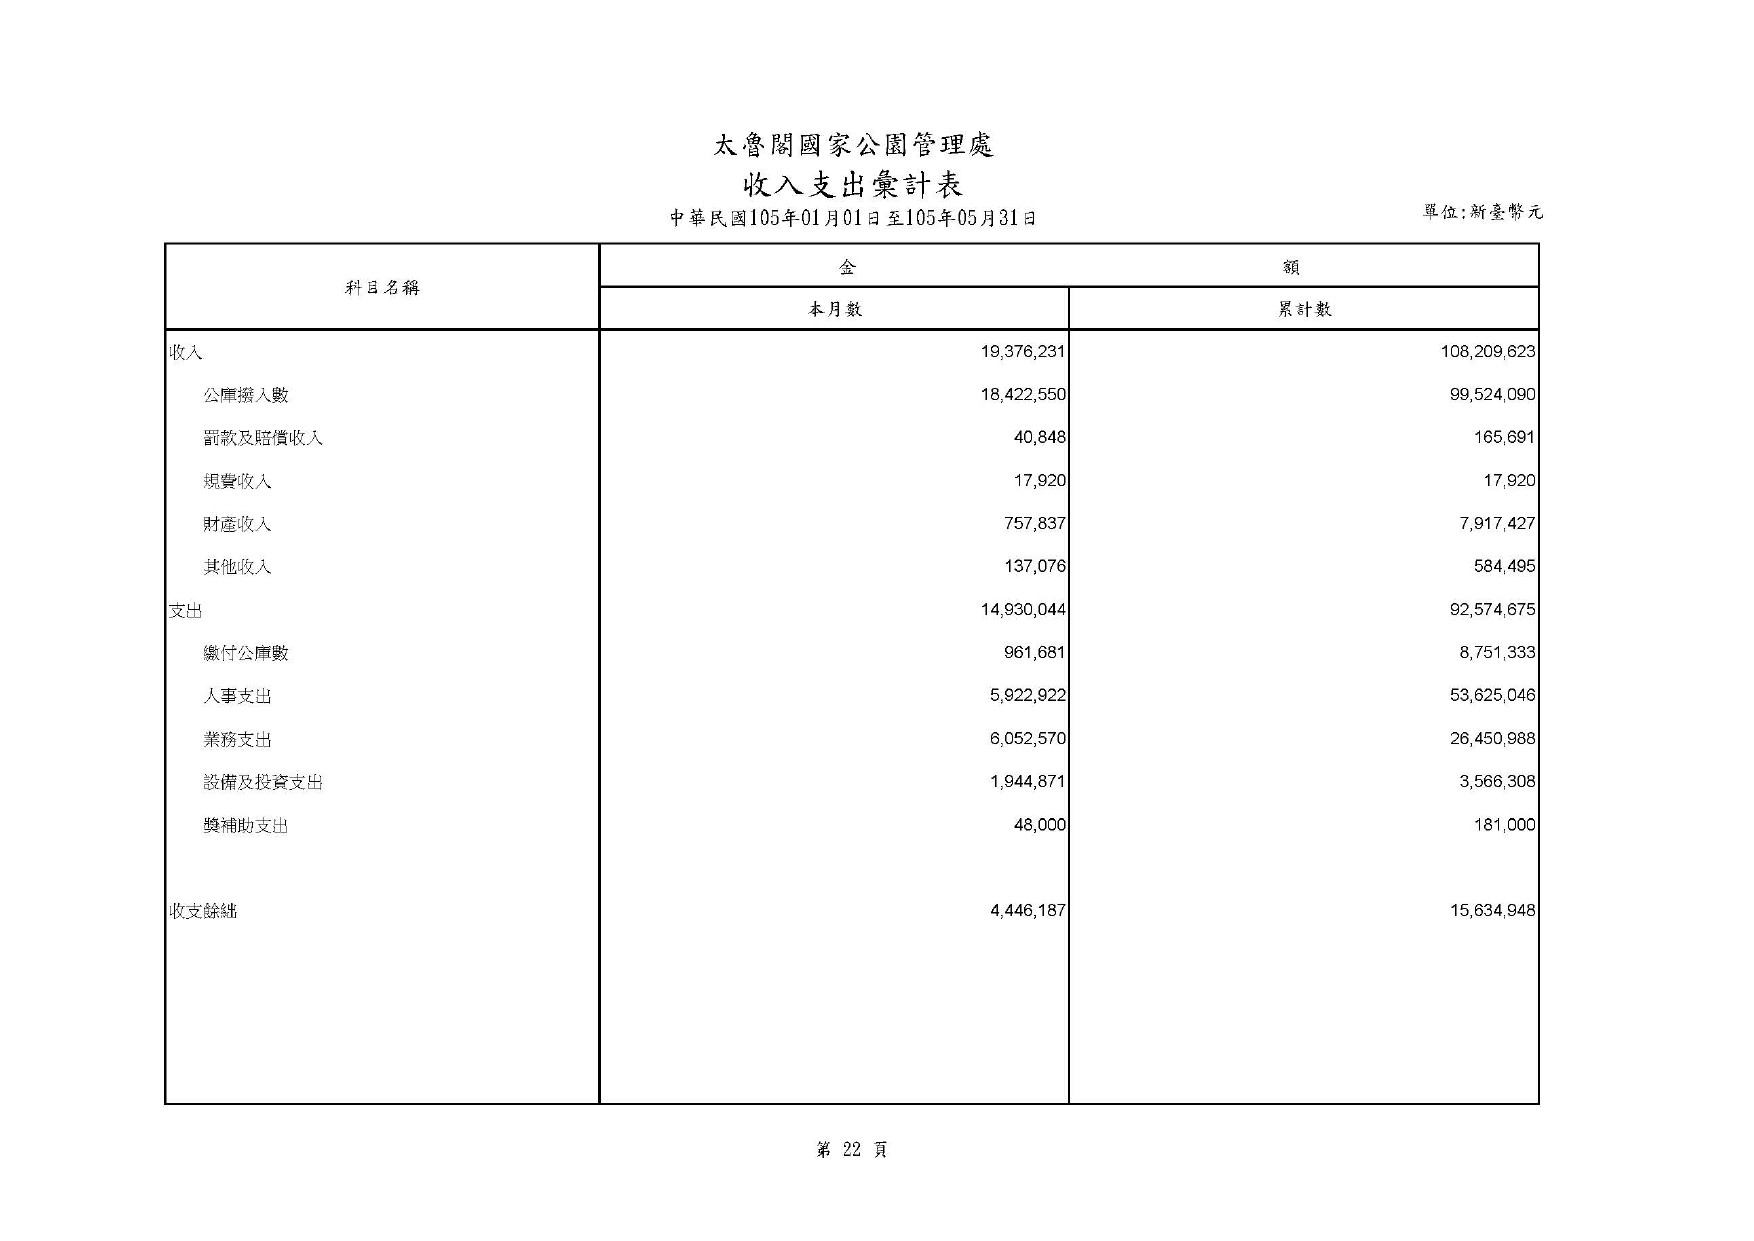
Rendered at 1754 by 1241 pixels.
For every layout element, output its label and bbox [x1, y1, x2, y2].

picture [59, 82, 1646, 1164]
